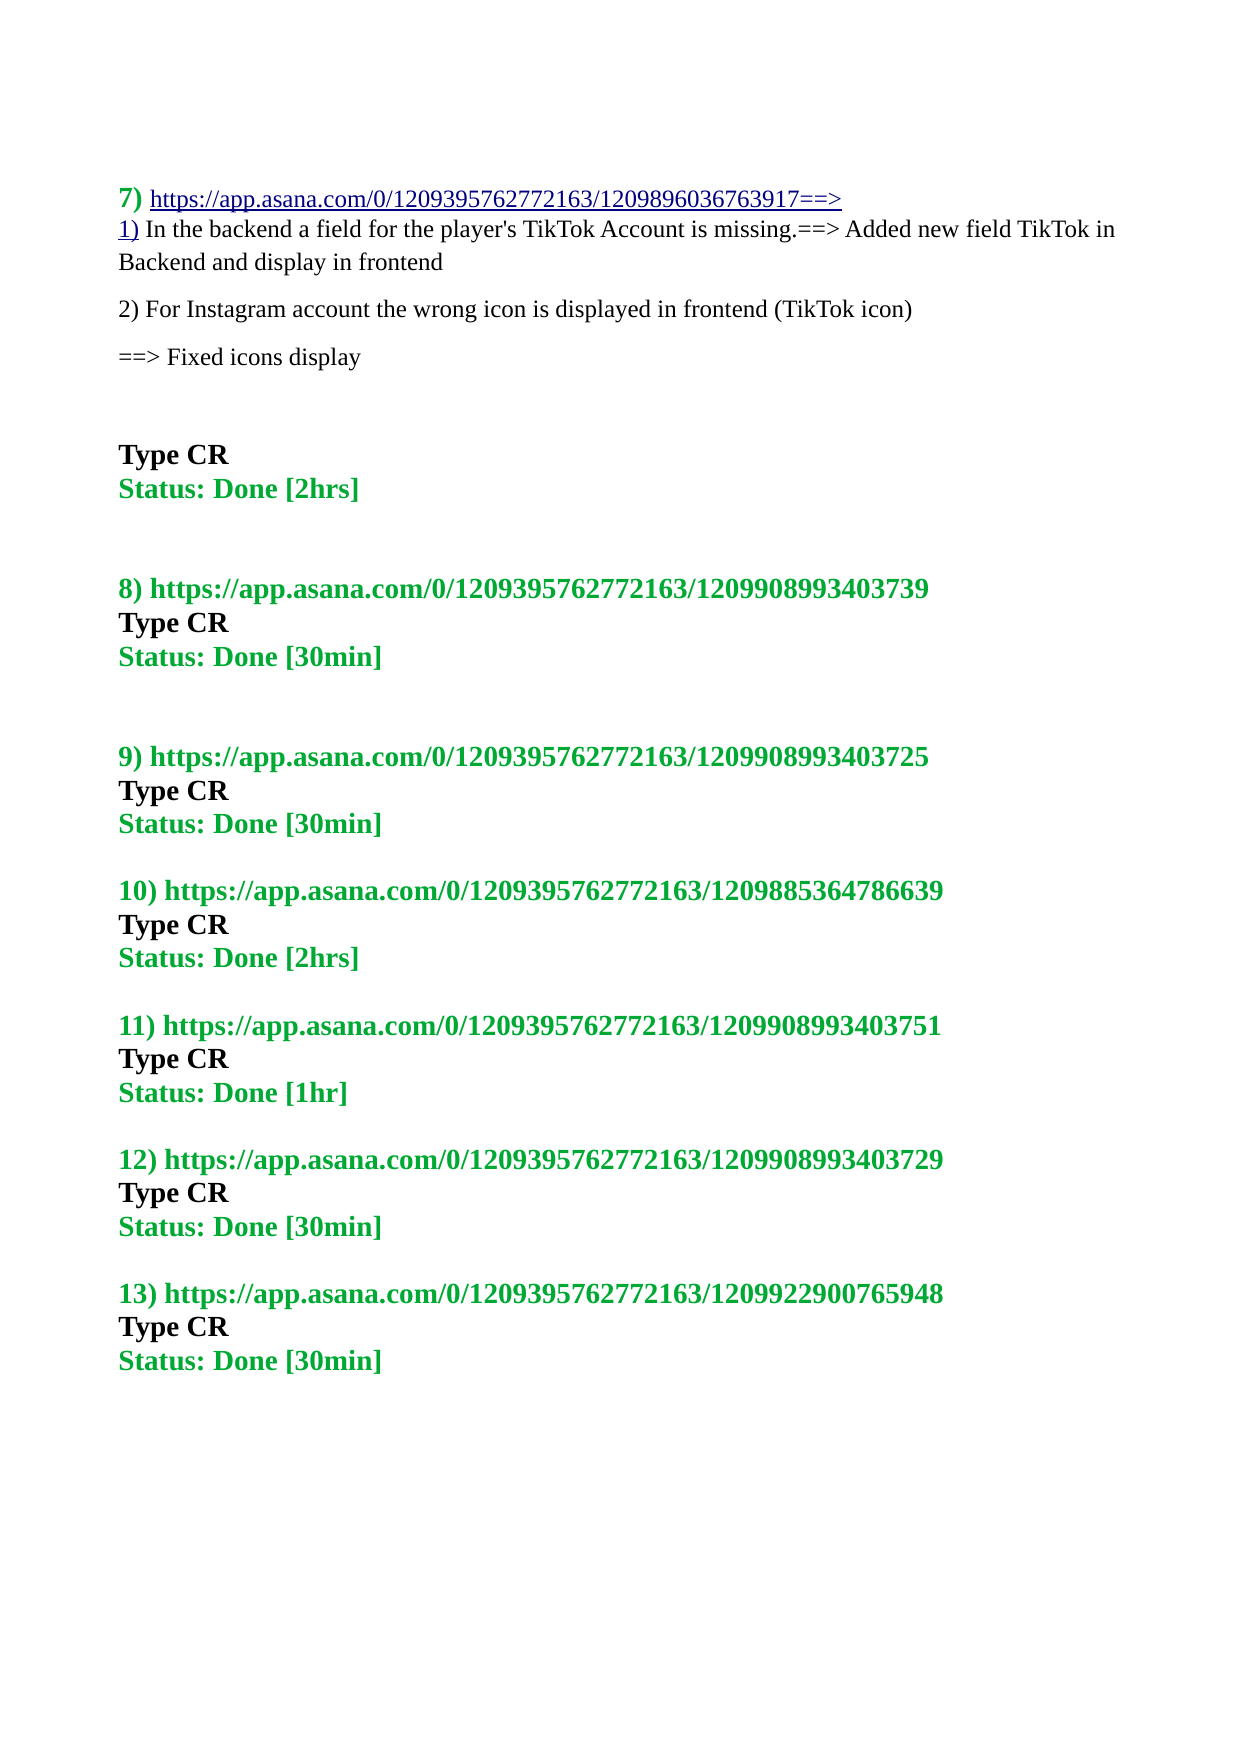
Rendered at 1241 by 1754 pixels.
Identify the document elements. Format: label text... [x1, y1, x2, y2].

text Status: Done [30min] [118, 1209, 1122, 1242]
text Status: Done [30min] [118, 1343, 1122, 1377]
text 1) In the backend a field for the player's TikTok Account is missing.==> Added new field TikTok in Backend and display in frontend [118, 214, 1122, 276]
text Type CR [118, 605, 1122, 639]
text 7) https://app.asana.com/0/1209395762772163/1209896036763917==> [118, 180, 1122, 214]
text Type CR [118, 1041, 1122, 1075]
text Type CR [118, 1175, 1122, 1209]
text ==> Fixed icons display [118, 342, 1122, 371]
text Type CR [118, 773, 1122, 806]
text Type CR [118, 437, 1122, 471]
text Status: Done [30min] [118, 806, 1122, 840]
text Status: Done [1hr] [118, 1075, 1122, 1108]
text 11) https://app.asana.com/0/1209395762772163/1209908993403751 [118, 1008, 1122, 1041]
text Status: Done [2hrs] [118, 471, 1122, 504]
text 10) https://app.asana.com/0/1209395762772163/1209885364786639 [118, 873, 1122, 907]
text Status: Done [2hrs] [118, 941, 1122, 974]
text 9) https://app.asana.com/0/1209395762772163/1209908993403725 [118, 739, 1122, 773]
text 12) https://app.asana.com/0/1209395762772163/1209908993403729 [118, 1142, 1122, 1175]
text 8) https://app.asana.com/0/1209395762772163/1209908993403739 [118, 572, 1122, 605]
text 2) For Instagram account the wrong icon is displayed in frontend (TikTok icon) [118, 294, 1122, 323]
text Status: Done [30min] [118, 639, 1122, 672]
text Type CR [118, 907, 1122, 941]
text Type CR [118, 1309, 1122, 1343]
text 13) https://app.asana.com/0/1209395762772163/1209922900765948 [118, 1276, 1122, 1309]
